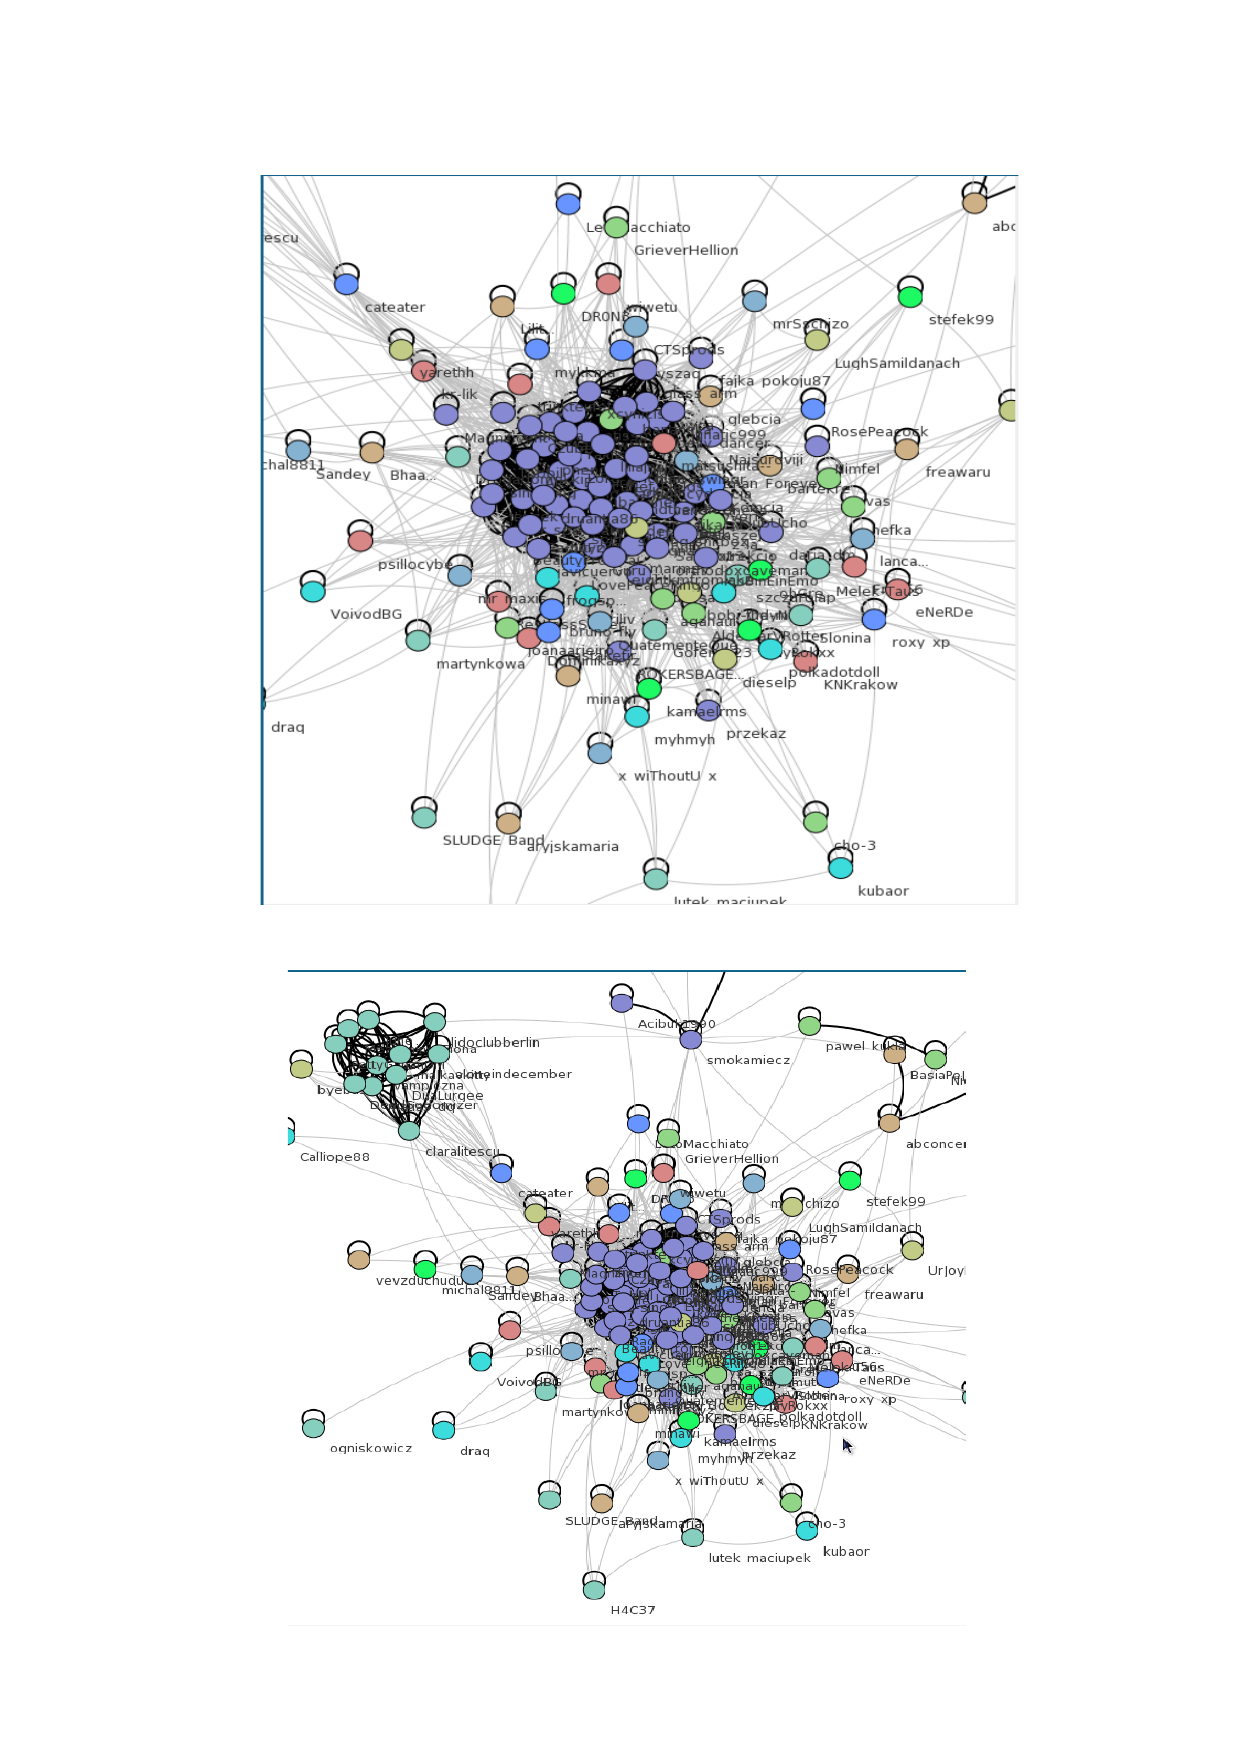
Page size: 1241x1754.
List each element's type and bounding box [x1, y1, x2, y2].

picture [287, 970, 966, 1626]
picture [260, 175, 1019, 905]
